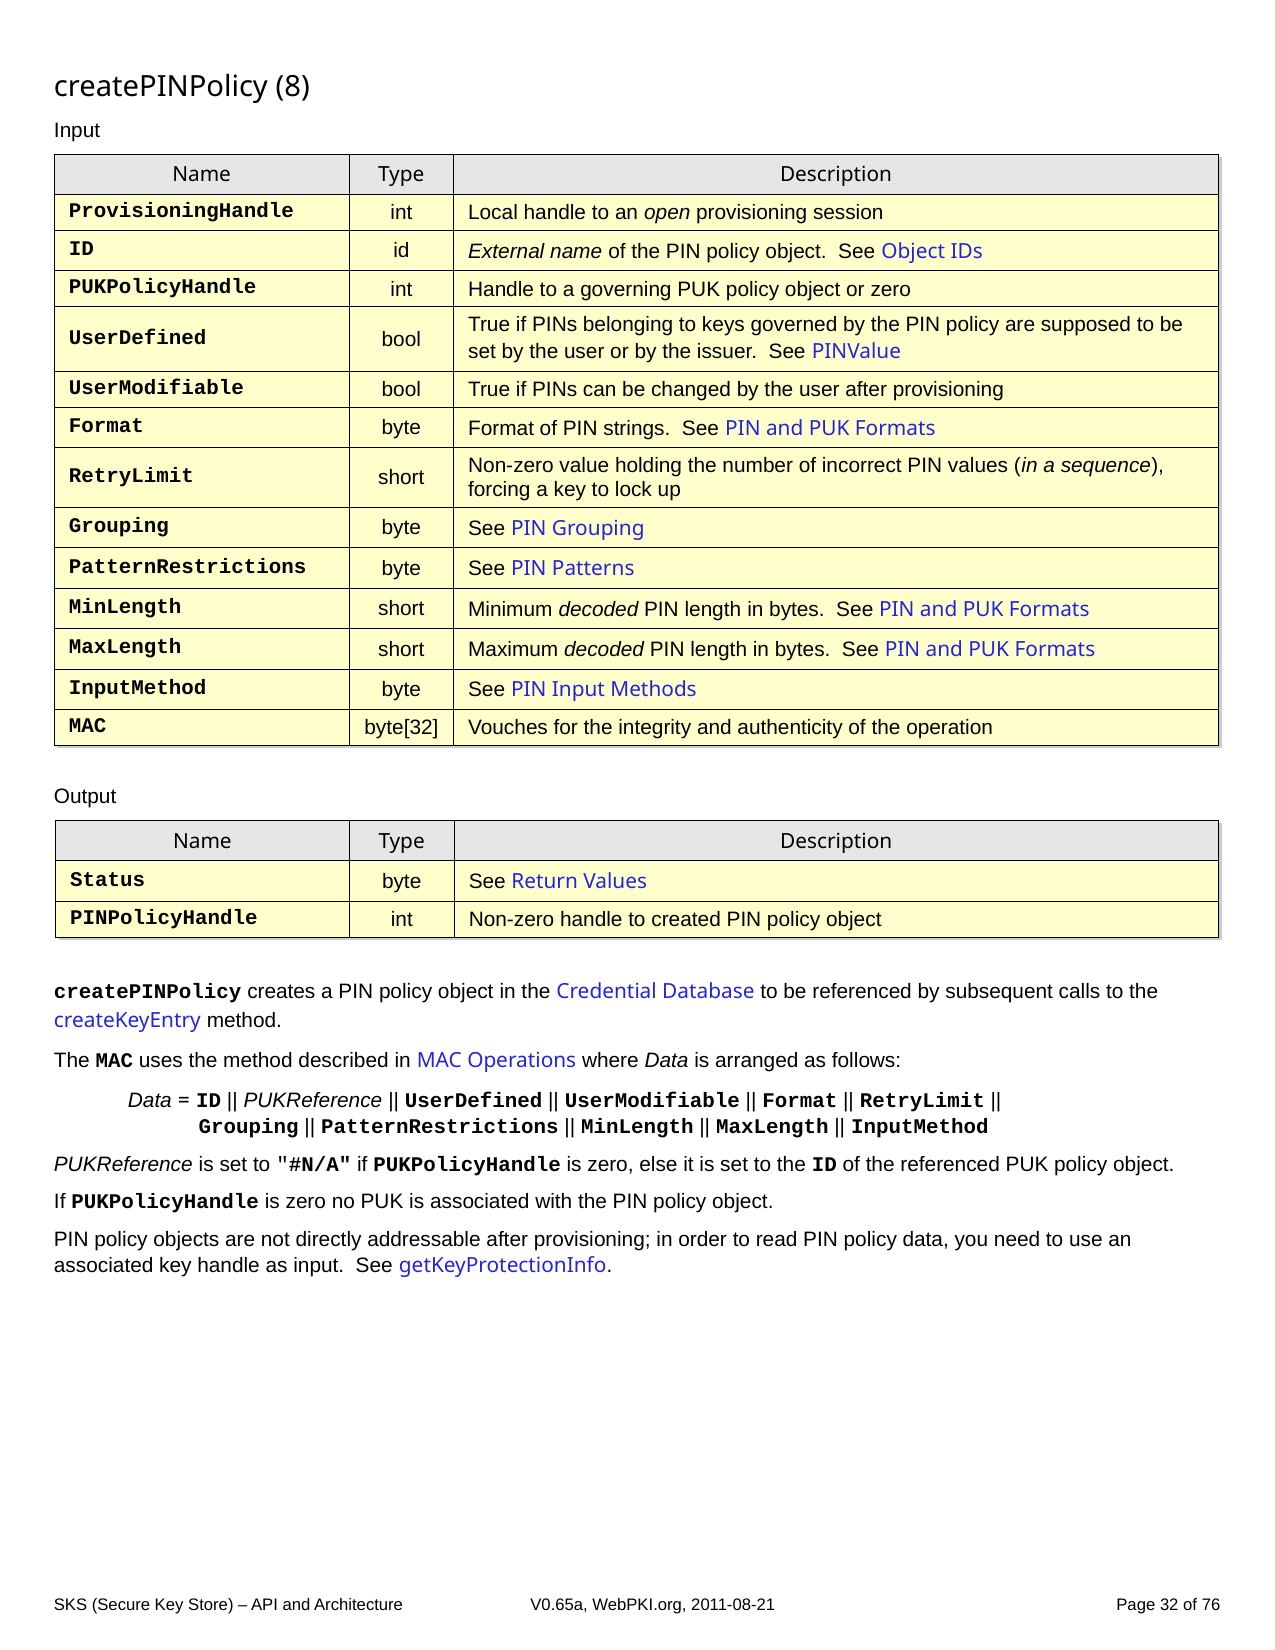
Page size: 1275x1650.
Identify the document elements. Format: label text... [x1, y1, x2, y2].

table_cell True if PINs belonging to keys governed by the PIN policy are supposed to be set by the user or by the issuer. See PINValue [454, 307, 1218, 371]
table_cell Grouping [55, 508, 349, 547]
table_cell MinLength [55, 589, 349, 628]
table_header Description [454, 155, 1218, 194]
table_cell MaxLength [55, 629, 349, 668]
table_cell Local handle to an open provisioning session [454, 195, 1218, 230]
table_cell byte [350, 408, 453, 447]
table_cell See PIN Input Methods [454, 670, 1218, 709]
table_cell bool [350, 307, 453, 371]
table_cell Vouches for the integrity and authenticity of the operation [454, 710, 1218, 745]
text PUKReference is set to "#N/A" if PUKPolicyHandle is zero, else it is set to the ID of the referenced PUK policy object. [54, 1151, 1221, 1177]
table_cell Non-zero handle to created PIN policy object [455, 902, 1218, 937]
table_header Name [55, 155, 349, 194]
table_cell InputMethod [55, 670, 349, 709]
table_cell byte [350, 508, 453, 547]
table_cell Format [55, 408, 349, 447]
table_header Name [56, 821, 349, 860]
table_header Description [455, 821, 1218, 860]
text Data = ID || PUKReference || UserDefined || UserModifiable || Format || RetryLimit || Grouping || PatternRestrictions || MinLength || MaxLength || InputMethod [54, 1085, 1221, 1139]
table_cell Status [56, 861, 349, 901]
text If PUKPolicyHandle is zero no PUK is associated with the PIN policy object. [54, 1189, 1221, 1215]
table_cell External name of the PIN policy object. See Object IDs [454, 231, 1218, 270]
table_cell Handle to a governing PUK policy object or zero [454, 271, 1218, 306]
subtitle createPINPolicy (8) [54, 66, 1221, 105]
text createPINPolicy creates a PIN policy object in the Credential Database to be referenced by subsequent calls to the createKeyEntry method. [54, 976, 1221, 1033]
table_cell True if PINs can be changed by the user after provisioning [454, 372, 1218, 407]
table_cell short [350, 589, 453, 628]
table_cell ID [55, 231, 349, 270]
table_cell UserModifiable [55, 372, 349, 407]
table_cell Format of PIN strings. See PIN and PUK Formats [454, 408, 1218, 447]
table_cell UserDefined [55, 307, 349, 371]
table_cell id [350, 231, 453, 270]
table_cell See PIN Patterns [454, 548, 1218, 588]
table_cell RetryLimit [55, 448, 349, 507]
table_cell Non-zero value holding the number of incorrect PIN values (in a sequence), forcing a key to lock up [454, 448, 1218, 507]
table_cell int [350, 271, 453, 306]
table_cell short [350, 629, 453, 668]
table_cell MAC [55, 710, 349, 745]
table_cell PatternRestrictions [55, 548, 349, 588]
table_cell int [350, 902, 454, 937]
table_header Type [350, 821, 454, 860]
table_cell PUKPolicyHandle [55, 271, 349, 306]
table_cell Minimum decoded PIN length in bytes. See PIN and PUK Formats [454, 589, 1218, 628]
table_header Type [350, 155, 453, 194]
table_cell See PIN Grouping [454, 508, 1218, 547]
text Output [54, 784, 1221, 808]
text PIN policy objects are not directly addressable after provisioning; in order to read PIN policy data, you need to use an associated key handle as input. See getKeyProtectionInfo. [54, 1227, 1221, 1279]
text Input [54, 118, 1221, 142]
table_cell See Return Values [455, 861, 1218, 901]
table_cell PINPolicyHandle [56, 902, 349, 937]
table_cell byte⁮[32] [350, 710, 453, 745]
table_cell bool [350, 372, 453, 407]
table_cell Maximum decoded PIN length in bytes. See PIN and PUK Formats [454, 629, 1218, 668]
table_cell byte [350, 548, 453, 588]
table_cell int [350, 195, 453, 230]
text The MAC uses the method described in MAC Operations where Data is arranged as follows: [54, 1045, 1221, 1073]
table_cell byte [350, 861, 454, 901]
table_cell short [350, 448, 453, 507]
table_cell ProvisioningHandle [55, 195, 349, 230]
table_cell byte [350, 670, 453, 709]
